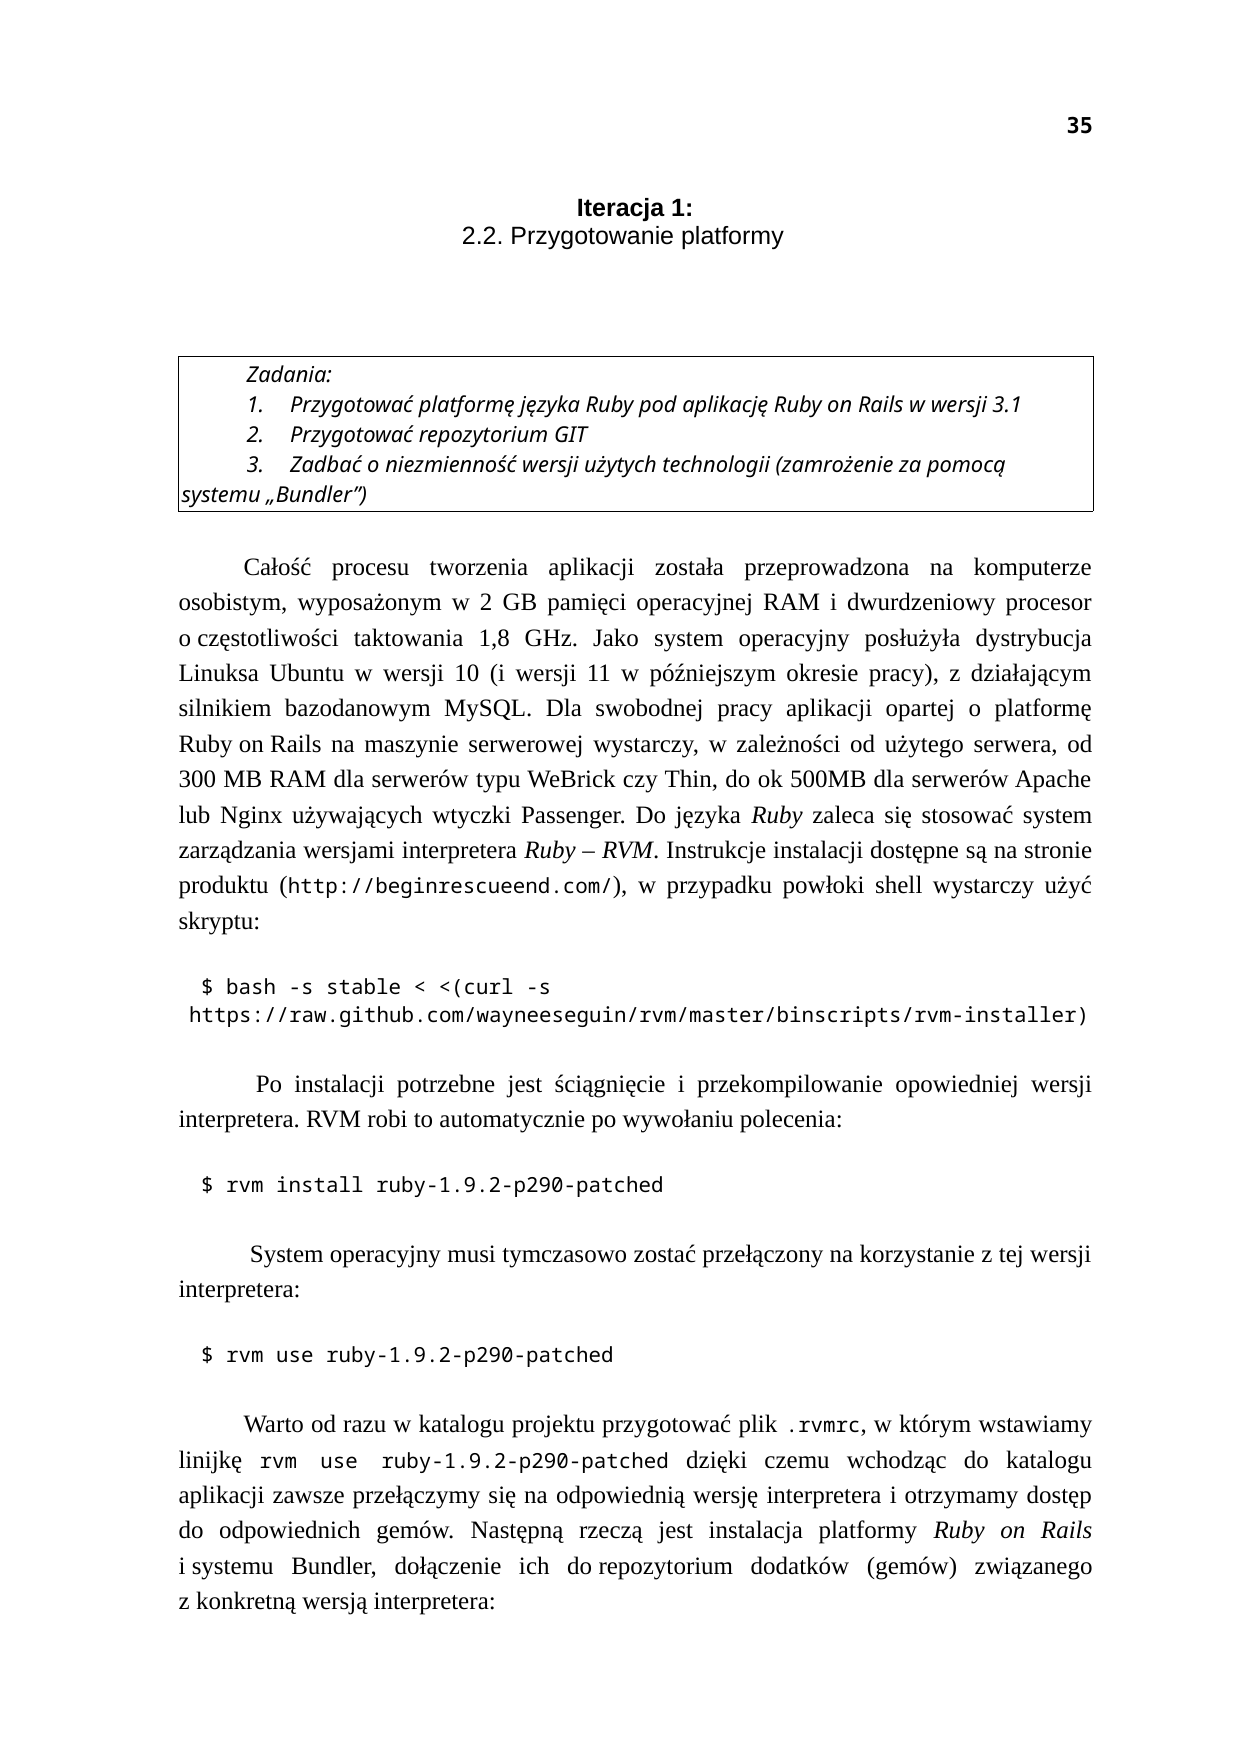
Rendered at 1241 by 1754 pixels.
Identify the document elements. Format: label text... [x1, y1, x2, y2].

text $ rvm use ruby-1.9.2-p290-patched [189, 1340, 1093, 1369]
text Całość procesu tworzenia aplikacji została przeprowadzona na komputerze osobistym, wyposażonym w 2 GB pamięci operacyjnej RAM i dwurdzeniowy procesor o częstotliwości taktowania 1,8 GHz. Jako system operacyjny posłużyła dystrybucja Linuksa Ubuntu w wersji 10 (i wersji 11 w późniejszym okresie pracy), z działającym silnikiem bazodanowym MySQL. Dla swobodnej pracy aplikacji opartej o platformę Ruby on Rails na maszynie serwerowej wystarczy, w zależności od użytego serwera, od 300 MB RAM dla serwerów typu WeBrick czy Thin, do ok 500MB dla serwerów Apache lub Nginx używających wtyczki Passenger. Do języka Ruby zaleca się stosować system zarządzania wersjami interpretera Ruby – RVM. Instrukcje instalacji dostępne są na stronie produktu (http://beginrescueend.com/), w przypadku powłoki shell wystarczy użyć skryptu: [178, 547, 1093, 936]
list Zadbać o niezmienność wersji użytych technologii (zamrożenie za pomocą systemu „Bundler”) [179, 446, 1093, 511]
text Iteracja 1: [177, 193, 1093, 221]
text $ bash -s stable < <(curl -s https://raw.github.com/wayneeseguin/rvm/master/binscripts/rvm-installer) [189, 972, 1093, 1029]
text Warto od razu w katalogu projektu przygotować plik .rvmrc, w którym wstawiamy linijkę rvm use ruby-1.9.2-p290-patched dzięki czemu wchodząc do katalogu aplikacji zawsze przełączymy się na odpowiednią wersję interpretera i otrzymamy dostęp do odpowiednich gemów. Następną rzeczą jest instalacja platformy Ruby on Rails i systemu Bundler, dołączenie ich do repozytorium dodatków (gemów) związanego z konkretną wersją interpretera: [178, 1404, 1093, 1617]
list Przygotować platformę języka Ruby pod aplikację Ruby on Rails w wersji 3.1 [179, 386, 1093, 416]
list Przygotowanie platformy [177, 221, 1093, 250]
text System operacyjny musi tymczasowo zostać przełączony na korzystanie z tej wersji interpretera: [178, 1234, 1093, 1305]
text Zadania: [179, 357, 1093, 386]
text $ rvm install ruby-1.9.2-p290-patched [189, 1170, 1093, 1199]
list Przygotować repozytorium GIT [179, 416, 1093, 446]
text Po instalacji potrzebne jest ściągnięcie i przekompilowanie opowiedniej wersji interpretera. RVM robi to automatycznie po wywołaniu polecenia: [178, 1064, 1093, 1135]
